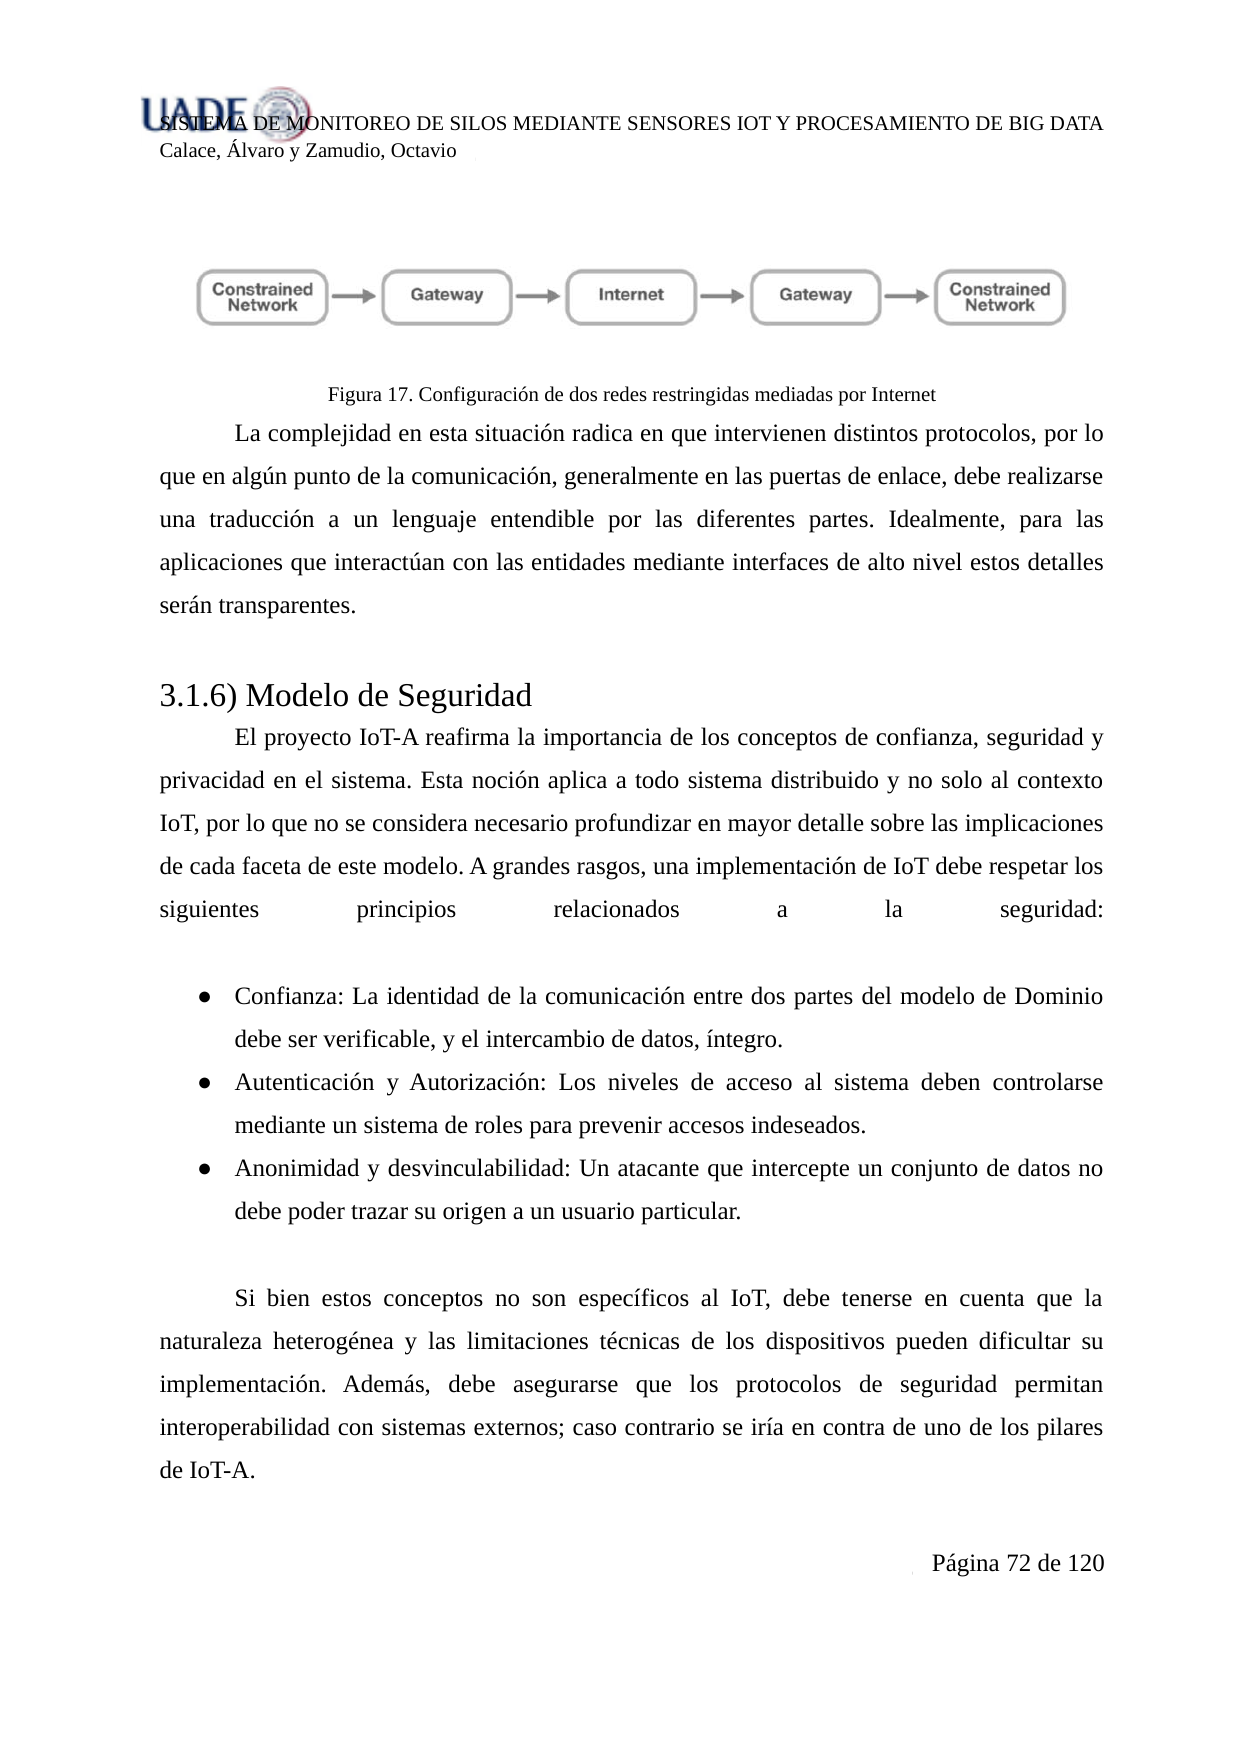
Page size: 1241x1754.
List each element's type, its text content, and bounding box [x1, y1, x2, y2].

list Autenticación y Autorización: Los niveles de acceso al sistema deben controlarse mediante un sistema de roles para prevenir accesos indeseados. [197, 1067, 1104, 1139]
text La complejidad en esta situación radica en que intervienen distintos protocolos, por lo que en algún punto de la comunicación, generalmente en las puertas de enlace, debe realizarse una traducción a un lenguaje entendible por las diferentes partes. Idealmente, para las aplicaciones que interactúan con las entidades mediante interfaces de alto nivel estos detalles serán transparentes. [159, 418, 1104, 619]
text Si bien estos conceptos no son específicos al IoT, debe tenerse en cuenta que la naturaleza heterogénea y las limitaciones técnicas de los dispositivos pueden dificultar su implementación. Además, debe asegurarse que los protocolos de seguridad permitan interoperabilidad con sistemas externos; caso contrario se iría en contra de uno de los pilares de IoT-A. [159, 1283, 1104, 1484]
text El proyecto IoT-A reafirma la importancia de los conceptos de confianza, seguridad y privacidad en el sistema. Esta noción aplica a todo sistema distribuido y no solo al contexto IoT, por lo que no se considera necesario profundizar en mayor detalle sobre las implicaciones de cada faceta de este modelo. A grandes rasgos, una implementación de IoT debe respetar los siguientes principios relacionados a la seguridad: [159, 722, 1104, 966]
subtitle 3.1.6) Modelo de Seguridad [159, 675, 1104, 714]
list Anonimidad y desvinculabilidad: Un atacante que intercepte un conjunto de datos no debe poder trazar su origen a un usuario particular. [197, 1153, 1104, 1225]
subtitle Figura 17. Configuración de dos redes restringidas mediadas por Internet [159, 382, 1104, 406]
list Confianza: La identidad de la comunicación entre dos partes del modelo de Dominio debe ser verificable, y el intercambio de datos, íntegro. [197, 981, 1104, 1053]
picture [159, 236, 1105, 376]
picture [140, 86, 314, 146]
